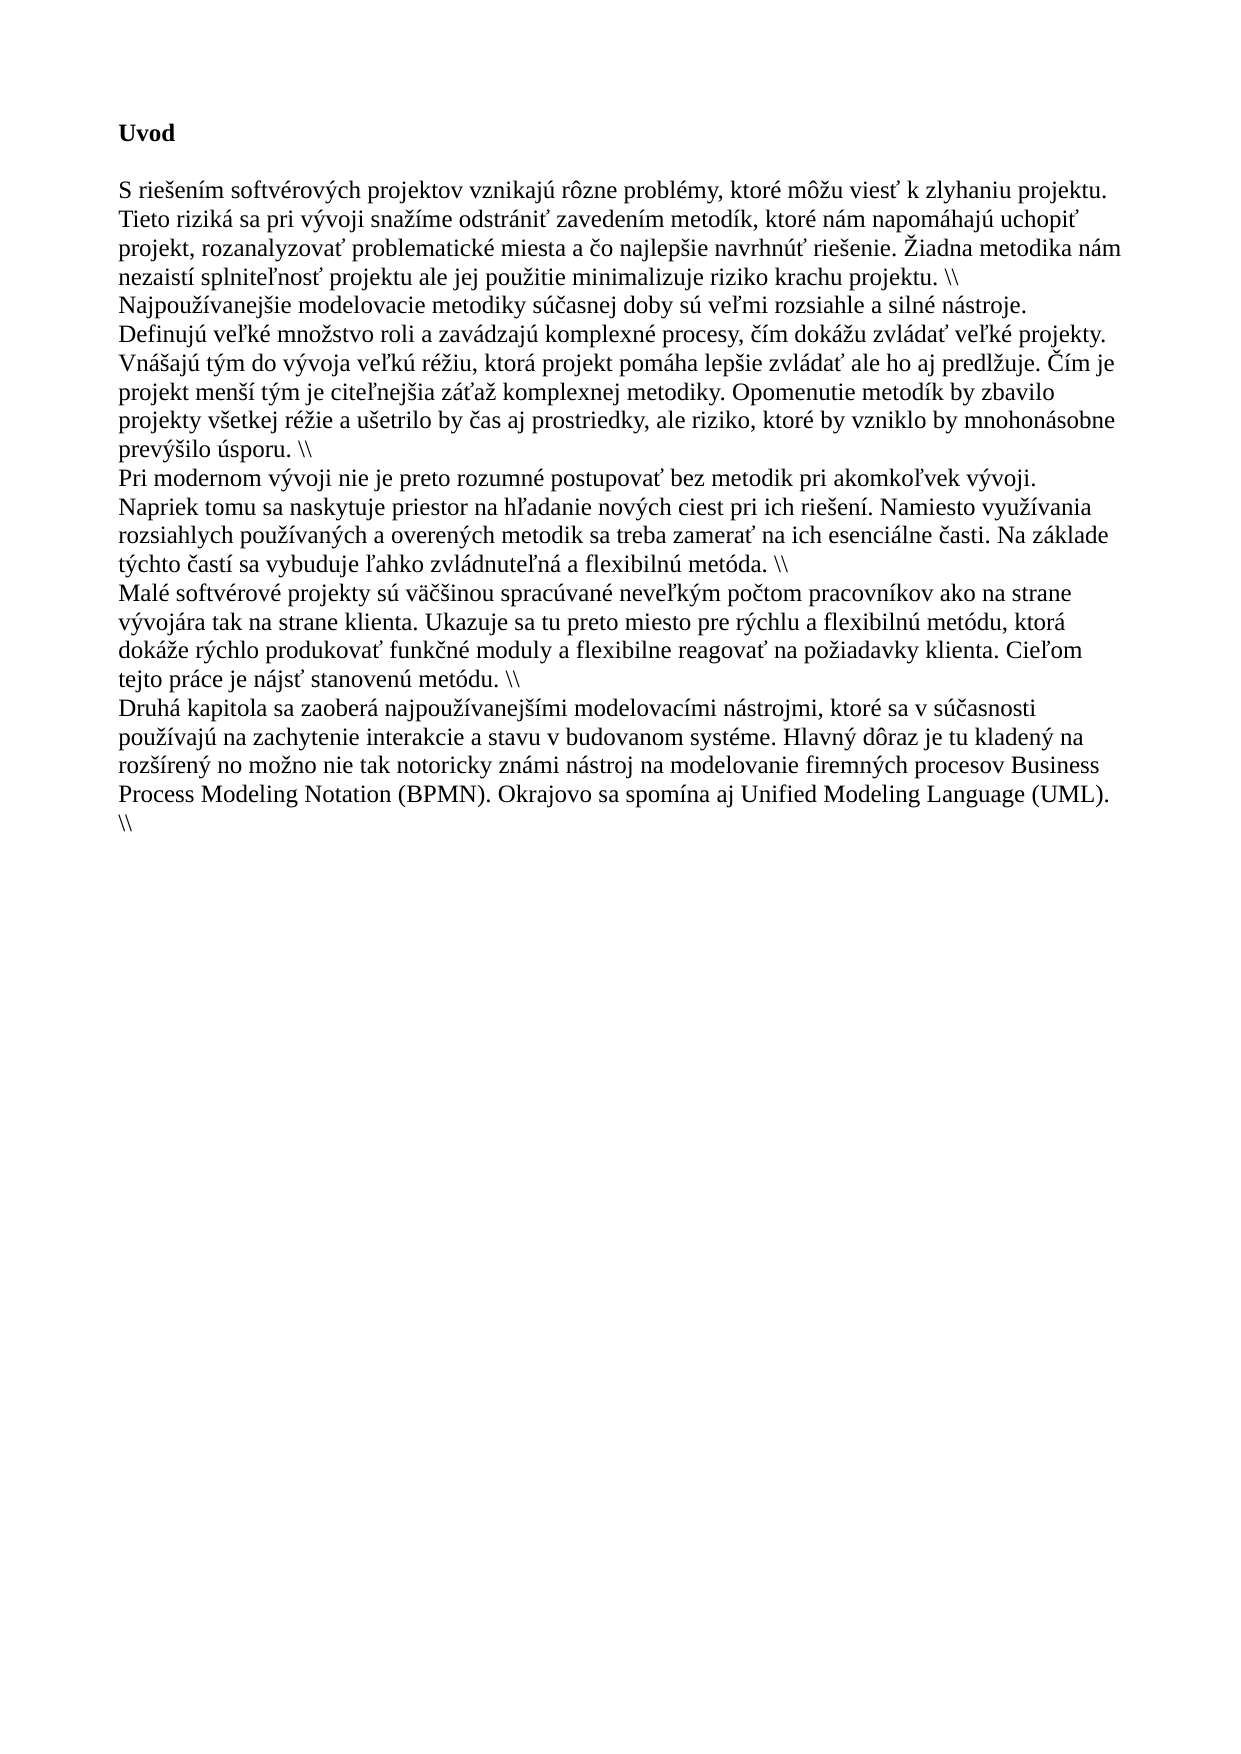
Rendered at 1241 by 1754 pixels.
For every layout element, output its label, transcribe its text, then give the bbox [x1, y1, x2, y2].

text Uvod [118, 118, 1122, 147]
text Malé softvérové projekty sú väčšinou spracúvané neveľkým počtom pracovníkov ako na strane vývojára tak na strane klienta. Ukazuje sa tu preto miesto pre rýchlu a flexibilnú metódu, ktorá dokáže rýchlo produkovať funkčné moduly a flexibilne reagovať na požiadavky klienta. Cieľom tejto práce je nájsť stanovenú metódu. \\ [118, 578, 1122, 693]
text S riešením softvérových projektov vznikajú rôzne problémy, ktoré môžu viesť k zlyhaniu projektu. Tieto riziká sa pri vývoji snažíme odstrániť zavedením metodík, ktoré nám napomáhajú uchopiť projekt, rozanalyzovať problematické miesta a čo najlepšie navrhnúť riešenie. Žiadna metodika nám nezaistí splniteľnosť projektu ale jej použitie minimalizuje riziko krachu projektu. \\ [118, 176, 1122, 291]
text Pri modernom vývoji nie je preto rozumné postupovať bez metodik pri akomkoľvek vývoji. Napriek tomu sa naskytuje priestor na hľadanie nových ciest pri ich riešení. Namiesto využívania rozsiahlych používaných a overených metodik sa treba zamerať na ich esenciálne časti. Na základe týchto častí sa vybuduje ľahko zvládnuteľná a flexibilnú metóda. \\ [118, 463, 1122, 578]
text Najpoužívanejšie modelovacie metodiky súčasnej doby sú veľmi rozsiahle a silné nástroje. Definujú veľké množstvo roli a zavádzajú komplexné procesy, čím dokážu zvládať veľké projekty. Vnášajú tým do vývoja veľkú réžiu, ktorá projekt pomáha lepšie zvládať ale ho aj predlžuje. Čím je projekt menší tým je citeľnejšia záťaž komplexnej metodiky. Opomenutie metodík by zbavilo projekty všetkej réžie a ušetrilo by čas aj prostriedky, ale riziko, ktoré by vzniklo by mnohonásobne prevýšilo úsporu. \\ [118, 291, 1122, 463]
text Druhá kapitola sa zaoberá najpoužívanejšími modelovacími nástrojmi, ktoré sa v súčasnosti používajú na zachytenie interakcie a stavu v budovanom systéme. Hlavný dôraz je tu kladený na rozšírený no možno nie tak notoricky známi nástroj na modelovanie firemných procesov Business Process Modeling Notation (BPMN). Okrajovo sa spomína aj Unified Modeling Language (UML). \\ [118, 693, 1122, 837]
